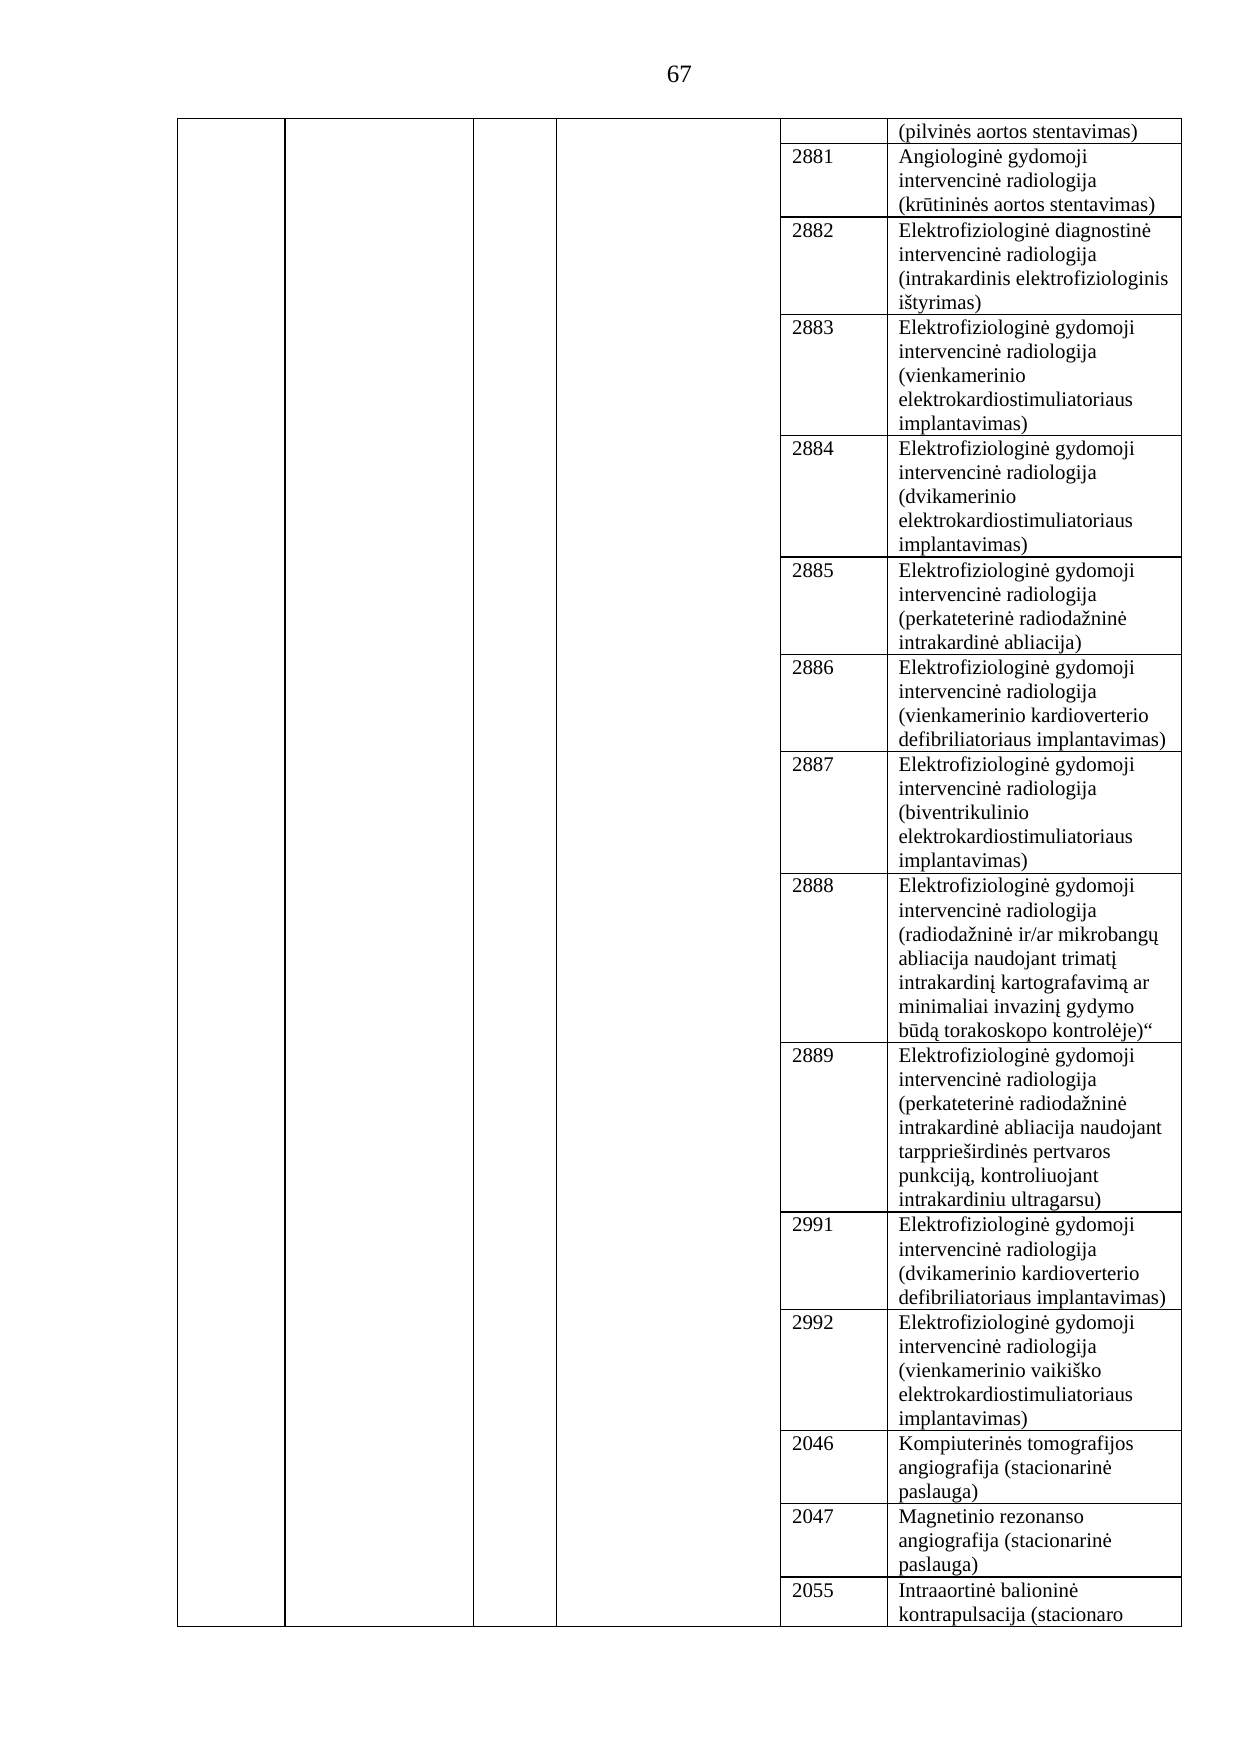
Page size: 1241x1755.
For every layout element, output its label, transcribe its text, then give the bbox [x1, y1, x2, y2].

table_cell Elektrofiziologinė gydomoji intervencinė radiologija (dvikamerinio elektrokardiostimuliatoriaus implantavimas) [888, 436, 1181, 556]
table_cell 2046 [781, 1431, 887, 1503]
table_cell Elektrofiziologinė diagnostinė intervencinė radiologija (intrakardinis elektrofiziologinis ištyrimas) [888, 218, 1181, 314]
table_cell [781, 119, 887, 143]
table_cell Elektrofiziologinė gydomoji intervencinė radiologija (biventrikulinio elektrokardiostimuliatoriaus implantavimas) [888, 752, 1181, 872]
table_cell [474, 119, 556, 1626]
table_cell 2886 [781, 655, 887, 751]
table_cell Elektrofiziologinė gydomoji intervencinė radiologija (vienkamerinio elektrokardiostimuliatoriaus implantavimas) [888, 315, 1181, 435]
table_cell 2889 [781, 1043, 887, 1211]
table_cell 2883 [781, 315, 887, 435]
table_cell 2885 [781, 558, 887, 654]
table_cell 2047 [781, 1504, 887, 1576]
table_cell 2881 [781, 144, 887, 216]
table_cell [286, 119, 473, 1626]
table_cell Intraaortinė balioninė kontrapulsacija (stacionaro [888, 1578, 1181, 1626]
table_cell 2887 [781, 752, 887, 872]
table_cell [557, 119, 780, 1626]
table_cell Magnetinio rezonanso angiografija (stacionarinė paslauga) [888, 1504, 1181, 1576]
table_cell Elektrofiziologinė gydomoji intervencinė radiologija (vienkamerinio vaikiško elektrokardiostimuliatoriaus implantavimas) [888, 1310, 1181, 1430]
table_cell 2992 [781, 1310, 887, 1430]
table_cell 2055 [781, 1578, 887, 1626]
table_cell Angiologinė gydomoji intervencinė radiologija (krūtininės aortos stentavimas) [888, 144, 1181, 216]
table_cell [178, 119, 284, 1626]
table_cell Elektrofiziologinė gydomoji intervencinė radiologija (perkateterinė radiodažninė intrakardinė abliacija naudojant tarpprieširdinės pertvaros punkciją, kontroliuojant intrakardiniu ultragarsu) [888, 1043, 1181, 1211]
table_cell (pilvinės aortos stentavimas) [888, 119, 1181, 143]
table_cell Elektrofiziologinė gydomoji intervencinė radiologija (perkateterinė radiodažninė intrakardinė abliacija) [888, 558, 1181, 654]
table_cell Elektrofiziologinė gydomoji intervencinė radiologija (dvikamerinio kardioverterio defibriliatoriaus implantavimas) [888, 1213, 1181, 1309]
table_cell 2882 [781, 218, 887, 314]
table_cell Elektrofiziologinė gydomoji intervencinė radiologija (vienkamerinio kardioverterio defibriliatoriaus implantavimas) [888, 655, 1181, 751]
table_cell Elektrofiziologinė gydomoji intervencinė radiologija (radiodažninė ir/ar mikrobangų abliacija naudojant trimatį intrakardinį kartografavimą ar minimaliai invazinį gydymo būdą torakoskopo kontrolėje)“ [888, 874, 1181, 1042]
table_cell 2884 [781, 436, 887, 556]
table_cell Kompiuterinės tomografijos angiografija (stacionarinė paslauga) [888, 1431, 1181, 1503]
table_cell 2991 [781, 1213, 887, 1309]
table_cell 2888 [781, 874, 887, 1042]
